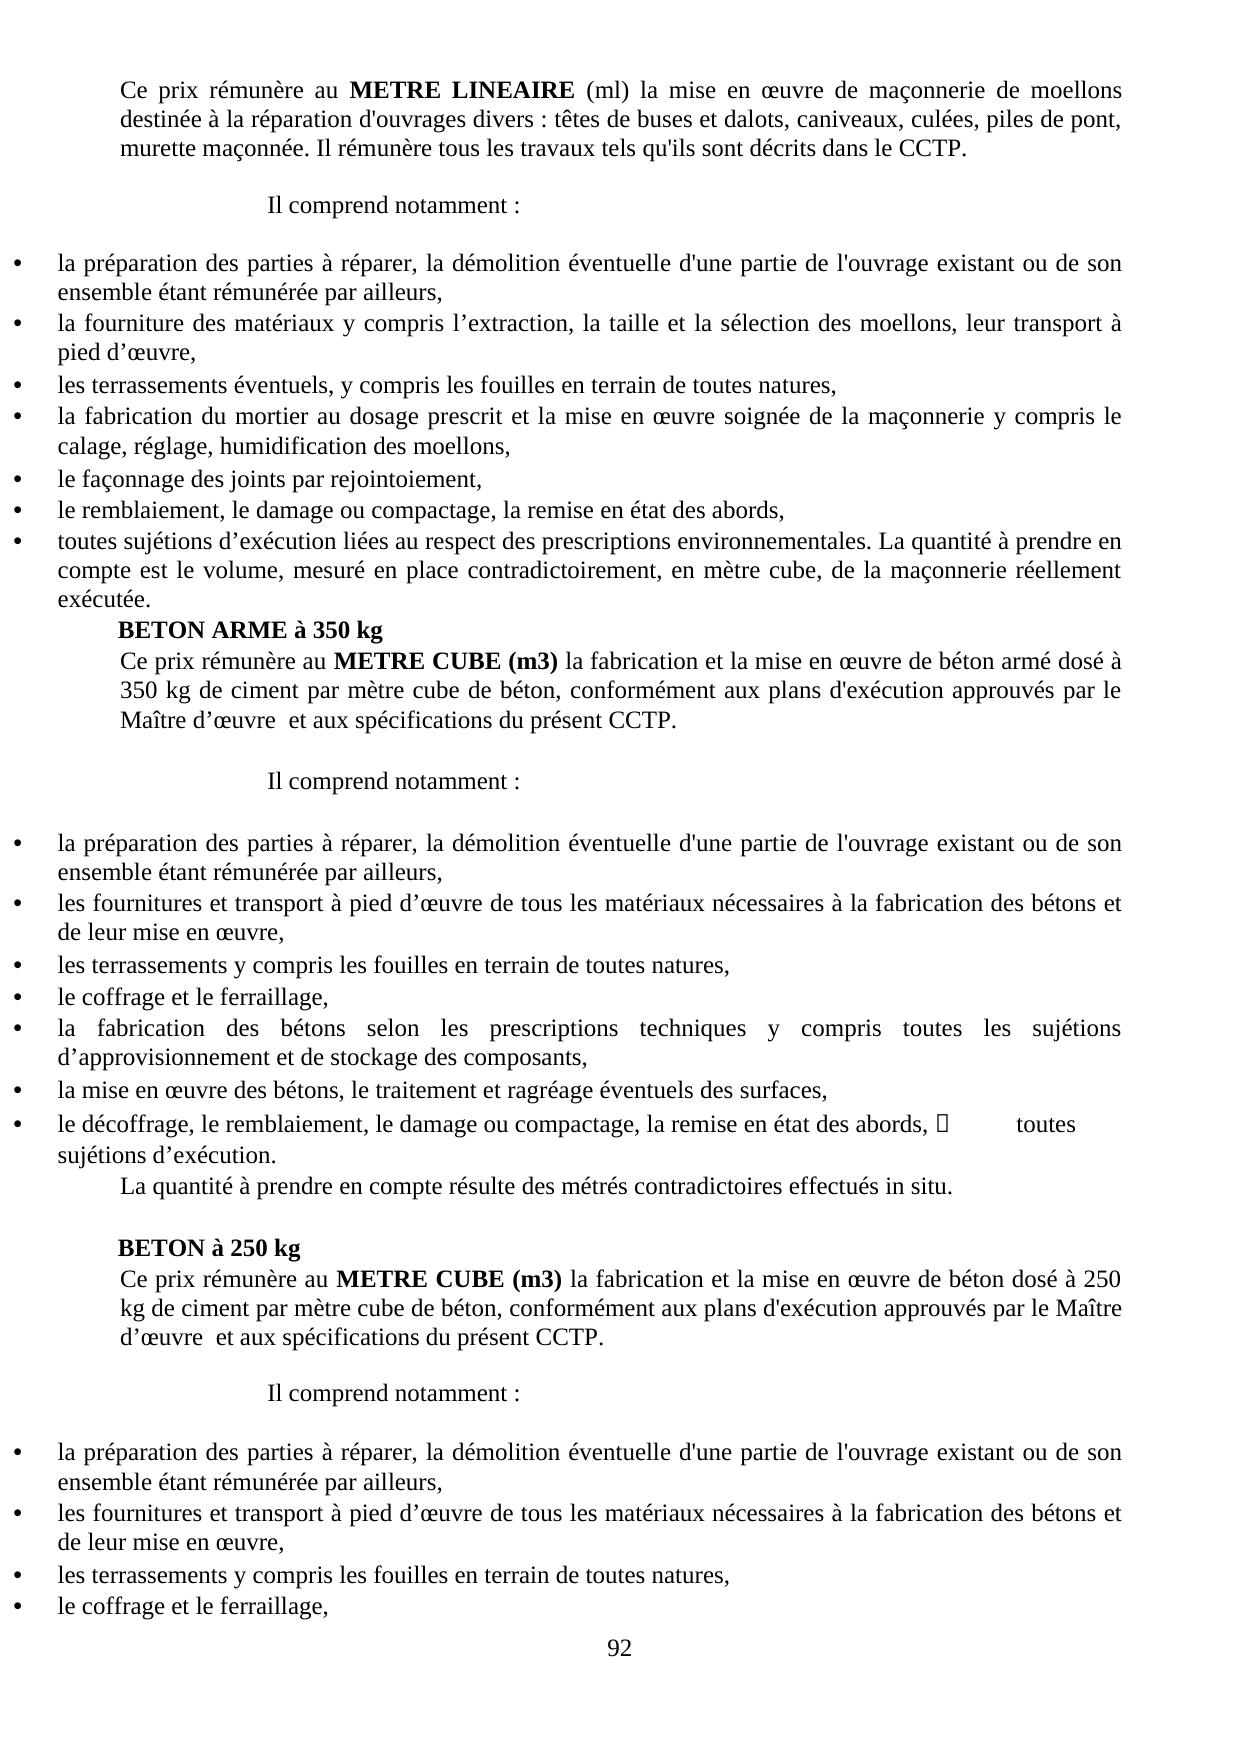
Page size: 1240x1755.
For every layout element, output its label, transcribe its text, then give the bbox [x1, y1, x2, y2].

list les fournitures et transport à pied d’œuvre de tous les matériaux nécessaires à la fabrication des bétons et de leur mise en œuvre, [13, 1498, 1123, 1556]
list la préparation des parties à réparer, la démolition éventuelle d'une partie de l'ouvrage existant ou de son ensemble étant rémunérée par ailleurs, [13, 828, 1123, 886]
text BETON à 250 kg [118, 1233, 1123, 1262]
list toutes sujétions d’exécution liées au respect des prescriptions environnementales. La quantité à prendre en compte est le volume, mesuré en place contradictoirement, en mètre cube, de la maçonnerie réellement exécutée. [13, 526, 1123, 613]
text Ce prix rémunère au METRE LINEAIRE (ml) la mise en œuvre de maçonnerie de moellons destinée à la réparation d'ouvrages divers : têtes de buses et dalots, caniveaux, culées, piles de pont, murette maçonnée. Il rémunère tous les travaux tels qu'ils sont décrits dans le CCTP. [120, 75, 1123, 162]
text Ce prix rémunère au METRE CUBE (m3) la fabrication et la mise en œuvre de béton armé dosé à 350 kg de ciment par mètre cube de béton, conformément aux plans d'exécution approuvés par le Maître d’œuvre et aux spécifications du présent CCTP. [120, 646, 1123, 734]
list la fabrication du mortier au dosage prescrit et la mise en œuvre soignée de la maçonnerie y compris le calage, réglage, humidification des moellons, [13, 401, 1123, 459]
list la fourniture des matériaux y compris l’extraction, la taille et la sélection des moellons, leur transport à pied d’œuvre, [13, 308, 1123, 366]
list les terrassements y compris les fouilles en terrain de toutes natures, [13, 950, 1123, 979]
list la mise en œuvre des bétons, le traitement et ragréage éventuels des surfaces, [13, 1075, 1123, 1104]
list le remblaiement, le damage ou compactage, la remise en état des abords, [13, 495, 1123, 524]
list la préparation des parties à réparer, la démolition éventuelle d'une partie de l'ouvrage existant ou de son ensemble étant rémunérée par ailleurs, [13, 247, 1123, 306]
text Il comprend notamment : [267, 1378, 1123, 1407]
list la fabrication des bétons selon les prescriptions techniques y compris toutes les sujétions d’approvisionnement et de stockage des composants, [13, 1012, 1123, 1071]
list le décoffrage, le remblaiement, le damage ou compactage, la remise en état des abords,  toutes sujétions d’exécution. [13, 1106, 1123, 1169]
list les fournitures et transport à pied d’œuvre de tous les matériaux nécessaires à la fabrication des bétons et de leur mise en œuvre, [13, 888, 1123, 946]
list le coffrage et le ferraillage, [13, 981, 1123, 1010]
text Il comprend notamment : [267, 766, 1123, 795]
list les terrassements éventuels, y compris les fouilles en terrain de toutes natures, [13, 370, 1123, 399]
list le coffrage et le ferraillage, [13, 1591, 1123, 1620]
list le façonnage des joints par rejointoiement, [13, 464, 1123, 493]
text BETON ARME à 350 kg [118, 615, 1123, 644]
text Ce prix rémunère au METRE CUBE (m3) la fabrication et la mise en œuvre de béton dosé à 250 kg de ciment par mètre cube de béton, conformément aux plans d'exécution approuvés par le Maître d’œuvre et aux spécifications du présent CCTP. [120, 1264, 1123, 1351]
list les terrassements y compris les fouilles en terrain de toutes natures, [13, 1560, 1123, 1589]
list la préparation des parties à réparer, la démolition éventuelle d'une partie de l'ouvrage existant ou de son ensemble étant rémunérée par ailleurs, [13, 1437, 1123, 1495]
text La quantité à prendre en compte résulte des métrés contradictoires effectués in situ. [120, 1171, 1123, 1200]
text Il comprend notamment : [267, 191, 1123, 219]
